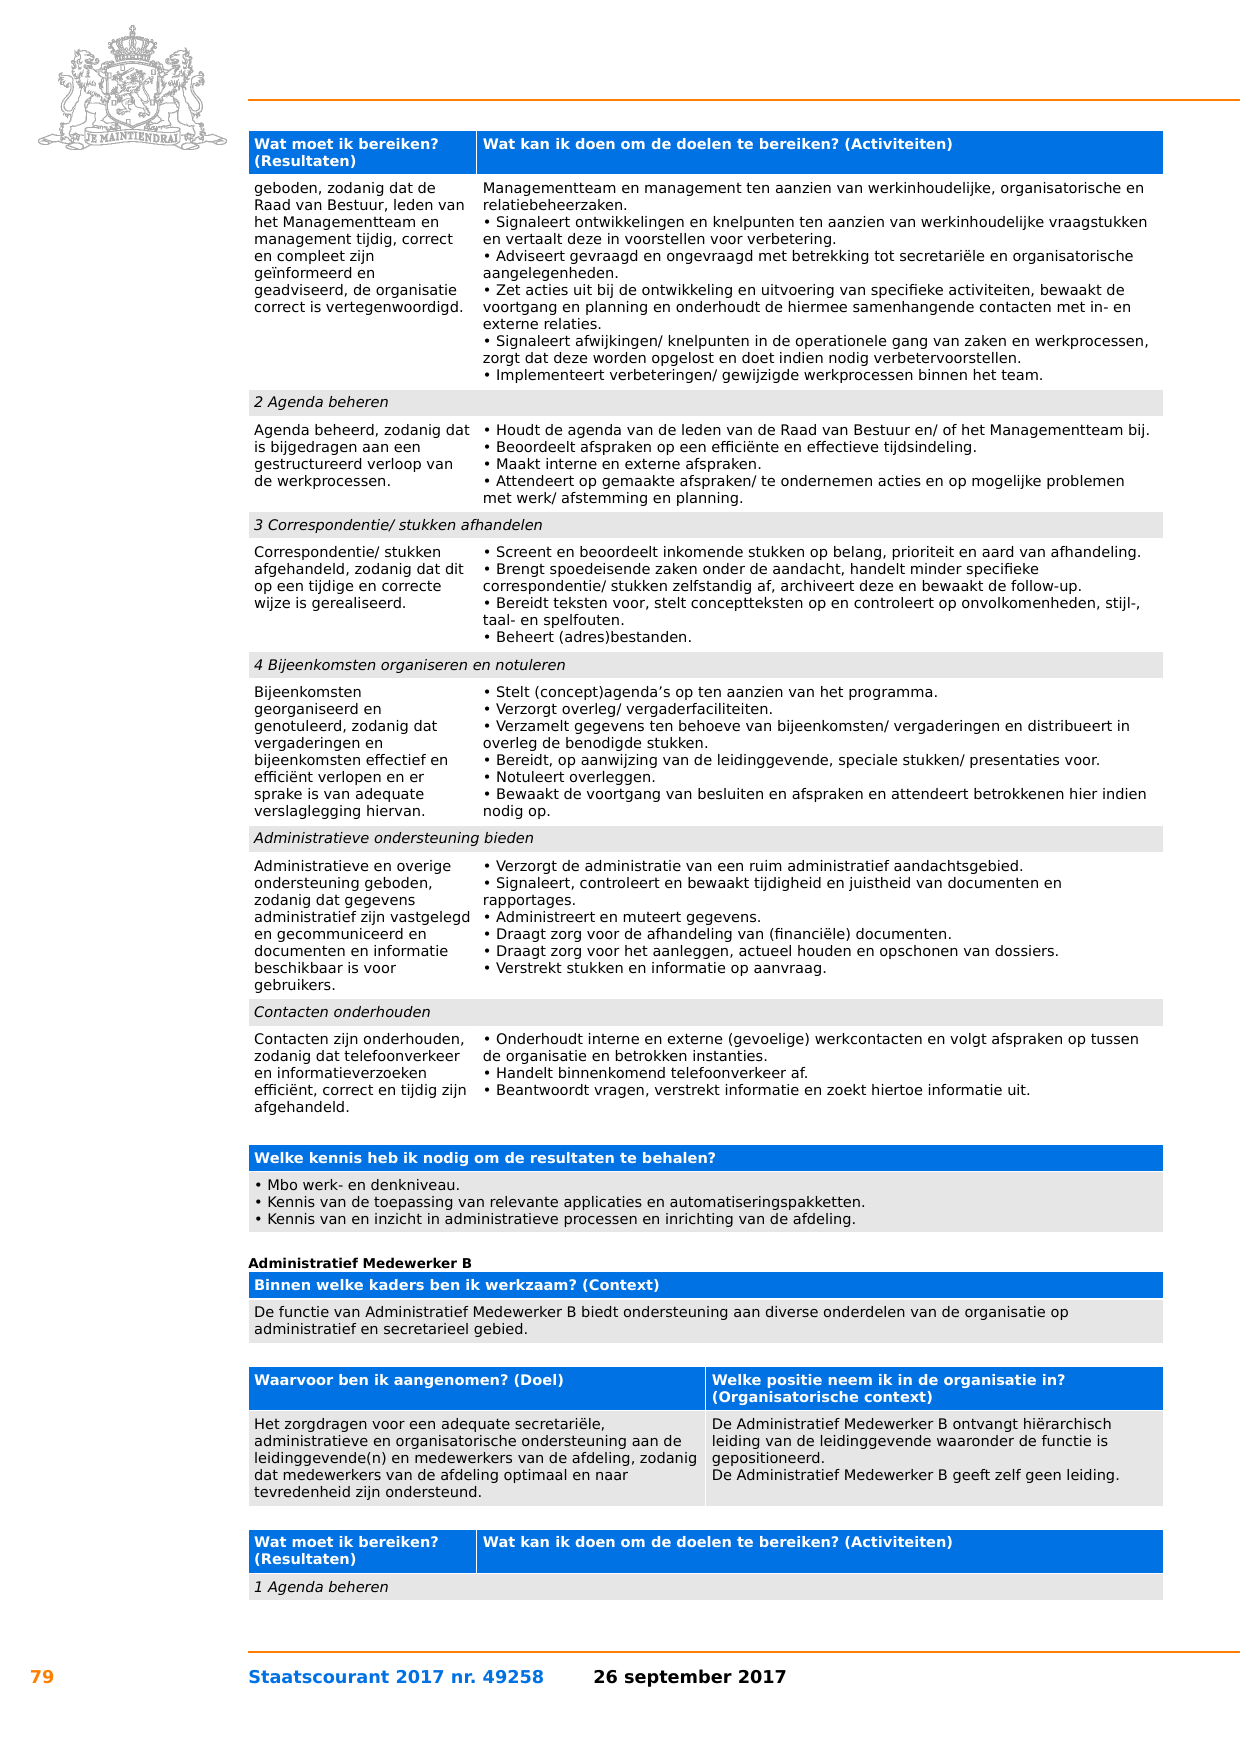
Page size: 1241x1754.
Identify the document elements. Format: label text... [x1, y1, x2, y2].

table_cell • Mbo werk- en denkniveau. • Kennis van de toepassing van relevante applicaties en automatiseringspakketten. • Kennis van en inzicht in administratieve processen en inrichting van de afdeling. [249, 1172, 1163, 1232]
picture [38, 25, 227, 150]
table_cell Managementteam en management ten aanzien van werkinhoudelijke, organisatorische en relatiebeheerzaken. • Signaleert ontwikkelingen en knelpunten ten aanzien van werkinhoudelijke vraagstukken en vertaalt deze in voorstellen voor verbetering. • Adviseert gevraagd en ongevraagd met betrekking tot secretariële en organisatorische aangelegenheden. • Zet acties uit bij de ontwikkeling en uitvoering van specifieke activiteiten, bewaakt de voortgang en planning en onderhoudt de hiermee samenhangende contacten met in- en externe relaties. • Signaleert afwijkingen/ knelpunten in de operationele gang van zaken en werkprocessen, zorgt dat deze worden opgelost en doet indien nodig verbetervoorstellen. • Implementeert verbeteringen/ gewijzigde werkprocessen binnen het team. [477, 175, 1163, 388]
table_header Welke kennis heb ik nodig om de resultaten te behalen? [249, 1145, 1163, 1171]
table_cell 4 Bijeenkomsten organiseren en notuleren [249, 652, 1163, 678]
table_cell • Onderhoudt interne en externe (gevoelige) werkcontacten en volgt afspraken op tussen de organisatie en betrokken instanties. • Handelt binnenkomend telefoonverkeer af. • Beantwoordt vragen, verstrekt informatie en zoekt hiertoe informatie uit. [477, 1027, 1163, 1121]
table_cell Correspondentie/ stukken afgehandeld, zodanig dat dit op een tijdige en correcte wijze is gerealiseerd. [249, 540, 476, 651]
table_cell Contacten onderhouden [249, 999, 1163, 1026]
table_cell 1 Agenda beheren [249, 1574, 1163, 1600]
table_cell geboden, zodanig dat de Raad van Bestuur, leden van het Managementteam en management tijdig, correct en compleet zijn geïnformeerd en geadviseerd, de organisatie correct is vertegenwoordigd. [249, 175, 476, 388]
table_cell Bijeenkomsten georganiseerd en genotuleerd, zodanig dat vergaderingen en bijeenkomsten effectief en efficiënt verlopen en er sprake is van adequate verslaglegging hiervan. [249, 679, 476, 824]
table_header Wat moet ik bereiken? (Resultaten) [249, 1530, 476, 1573]
table_cell De Administratief Medewerker B ontvangt hiërarchisch leiding van de leidinggevende waaronder de functie is gepositioneerd. De Administratief Medewerker B geeft zelf geen leiding. [706, 1411, 1163, 1506]
table_cell Administratieve en overige ondersteuning geboden, zodanig dat gegevens administratief zijn vastgelegd en gecommuniceerd en documenten en informatie beschikbaar is voor gebruikers. [249, 853, 476, 998]
table_cell • Verzorgt de administratie van een ruim administratief aandachtsgebied. • Signaleert, controleert en bewaakt tijdigheid en juistheid van documenten en rapportages. • Administreert en muteert gegevens. • Draagt zorg voor de afhandeling van (financiële) documenten. • Draagt zorg voor het aanleggen, actueel houden en opschonen van dossiers. • Verstrekt stukken en informatie op aanvraag. [477, 853, 1163, 998]
table_cell 3 Correspondentie/ stukken afhandelen [249, 512, 1163, 538]
table_cell Administratieve ondersteuning bieden [249, 826, 1163, 852]
table_cell Agenda beheerd, zodanig dat is bijgedragen aan een gestructureerd verloop van de werkprocessen. [249, 417, 476, 511]
table_header Wat kan ik doen om de doelen te bereiken? (Activiteiten) [477, 131, 1163, 174]
table_cell 2 Agenda beheren [249, 390, 1163, 416]
table_header Wat kan ik doen om de doelen te bereiken? (Activiteiten) [477, 1530, 1163, 1573]
table_cell De functie van Administratief Medewerker B biedt ondersteuning aan diverse onderdelen van de organisatie op administratief en secretarieel gebied. [249, 1300, 1163, 1343]
table_header Welke positie neem ik in de organisatie in? (Organisatorische context) [706, 1367, 1163, 1410]
table_header Administratief Medewerker B [248, 1255, 1163, 1271]
table_header Wat moet ik bereiken? (Resultaten) [249, 131, 476, 174]
table_cell Contacten zijn onderhouden, zodanig dat telefoonverkeer en informatieverzoeken efficiënt, correct en tijdig zijn afgehandeld. [249, 1027, 476, 1121]
table_cell • Houdt de agenda van de leden van de Raad van Bestuur en/ of het Managementteam bij. • Beoordeelt afspraken op een efficiënte en effectieve tijdsindeling. • Maakt interne en externe afspraken. • Attendeert op gemaakte afspraken/ te ondernemen acties en op mogelijke problemen met werk/ afstemming en planning. [477, 417, 1163, 511]
table_header Waarvoor ben ik aangenomen? (Doel) [249, 1367, 705, 1410]
table_cell • Stelt (concept)agenda’s op ten aanzien van het programma. • Verzorgt overleg/ vergaderfaciliteiten. • Verzamelt gegevens ten behoeve van bijeenkomsten/ vergaderingen en distribueert in overleg de benodigde stukken. • Bereidt, op aanwijzing van de leidinggevende, speciale stukken/ presentaties voor. • Notuleert overleggen. • Bewaakt de voortgang van besluiten en afspraken en attendeert betrokkenen hier indien nodig op. [477, 679, 1163, 824]
table_cell Binnen welke kaders ben ik werkzaam? (Context) [249, 1272, 1163, 1298]
table_cell Het zorgdragen voor een adequate secretariële, administratieve en organisatorische ondersteuning aan de leidinggevende(n) en medewerkers van de afdeling, zodanig dat medewerkers van de afdeling optimaal en naar tevredenheid zijn ondersteund. [249, 1411, 705, 1506]
table_cell • Screent en beoordeelt inkomende stukken op belang, prioriteit en aard van afhandeling. • Brengt spoedeisende zaken onder de aandacht, handelt minder specifieke correspondentie/ stukken zelfstandig af, archiveert deze en bewaakt de follow-up. • Bereidt teksten voor, stelt conceptteksten op en controleert op onvolkomenheden, stijl-, taal- en spelfouten. • Beheert (adres)bestanden. [477, 540, 1163, 651]
